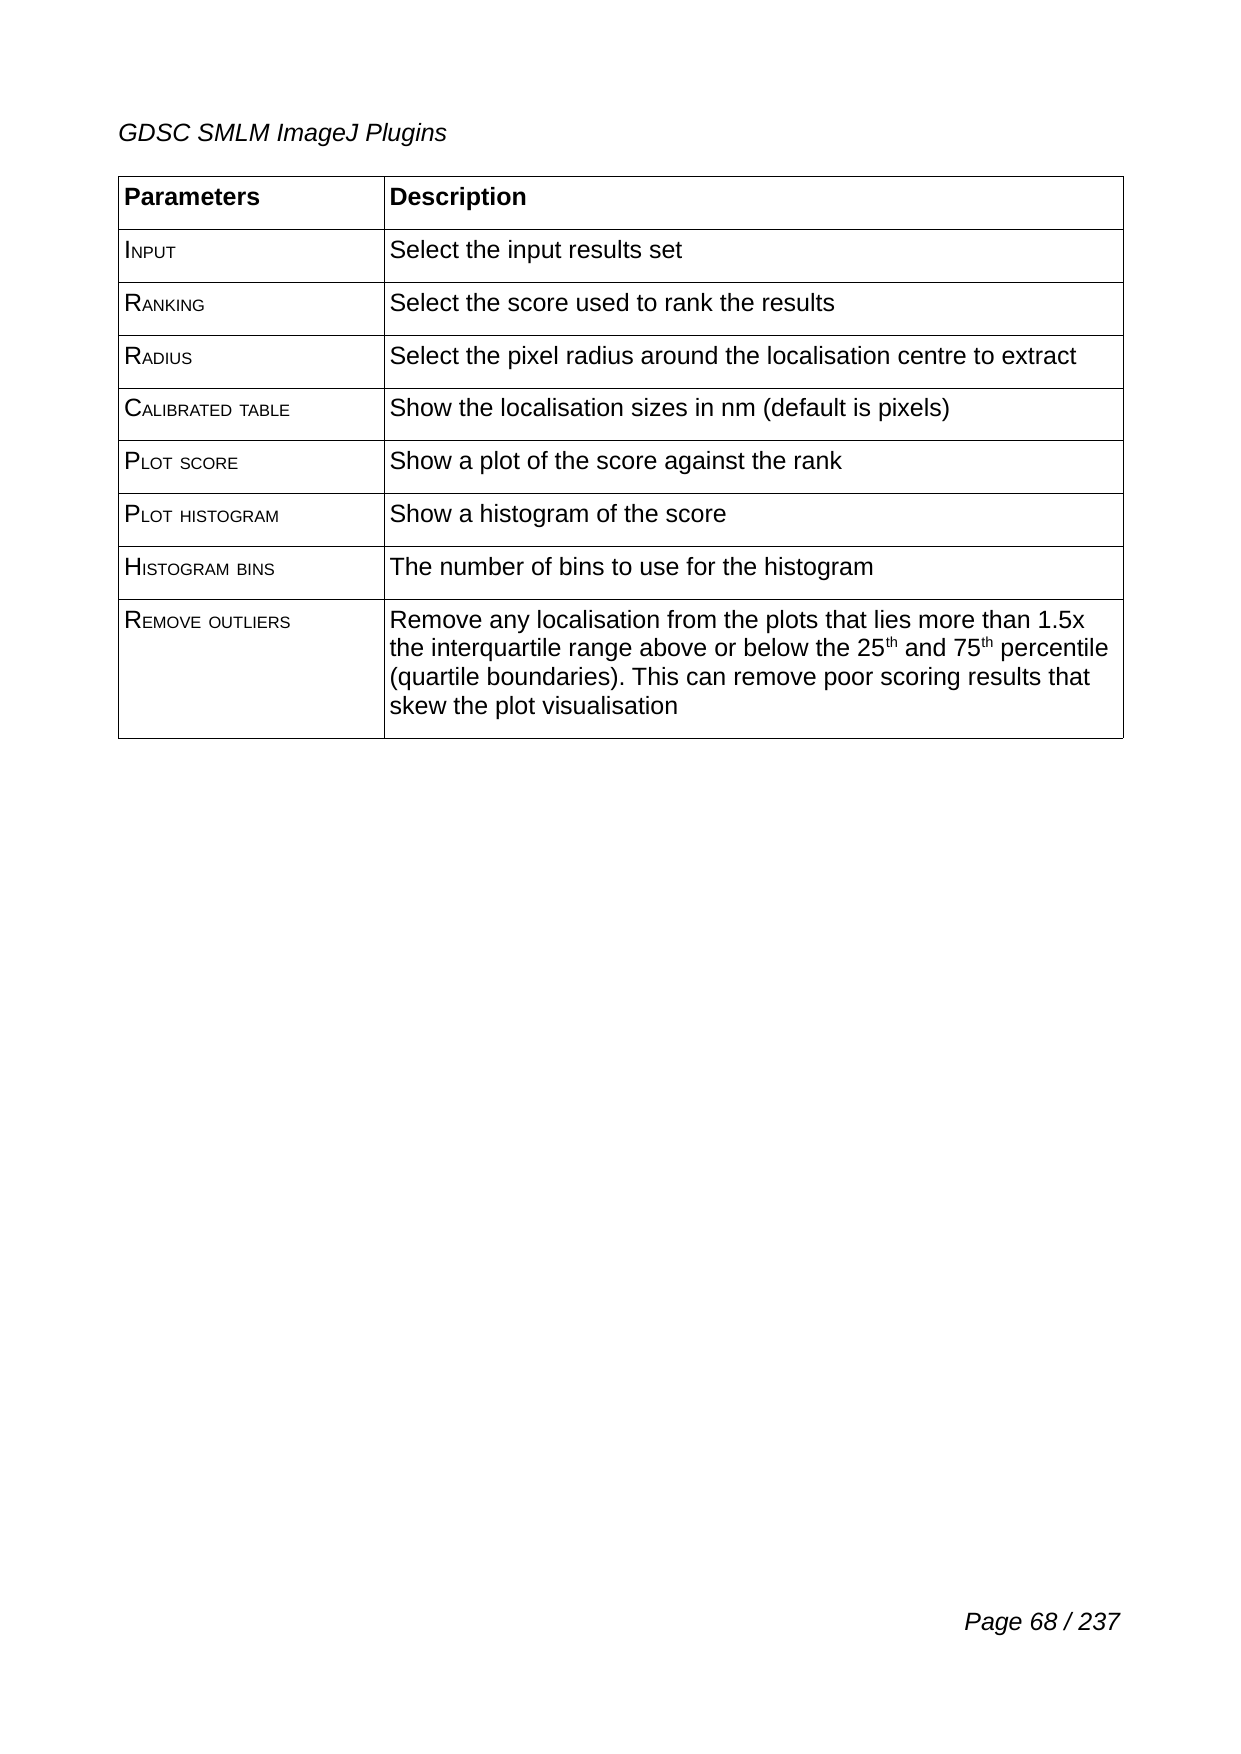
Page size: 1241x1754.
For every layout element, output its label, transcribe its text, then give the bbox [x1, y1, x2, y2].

table_cell Input [119, 230, 384, 282]
table_cell Select the input results set [385, 230, 1123, 282]
table_header Parameters [119, 177, 384, 229]
table_cell Calibrated table [119, 389, 384, 440]
table_cell Select the score used to rank the results [385, 283, 1123, 335]
table_cell Remove any localisation from the plots that lies more than 1.5x the interquartile range above or below the 25th and 75th percentile (quartile boundaries). This can remove poor scoring results that skew the plot visualisation [385, 600, 1123, 738]
table_cell The number of bins to use for the histogram [385, 547, 1123, 599]
table_cell Show a histogram of the score [385, 494, 1123, 546]
table_cell Show the localisation sizes in nm (default is pixels) [385, 389, 1123, 440]
table_cell Ranking [119, 283, 384, 335]
table_cell Radius [119, 336, 384, 388]
table_header Description [385, 177, 1123, 229]
table_cell Remove outliers [119, 600, 384, 738]
table_cell Plot histogram [119, 494, 384, 546]
table_cell Histogram bins [119, 547, 384, 599]
table_cell Select the pixel radius around the localisation centre to extract [385, 336, 1123, 388]
table_cell Plot score [119, 441, 384, 493]
table_cell Show a plot of the score against the rank [385, 441, 1123, 493]
